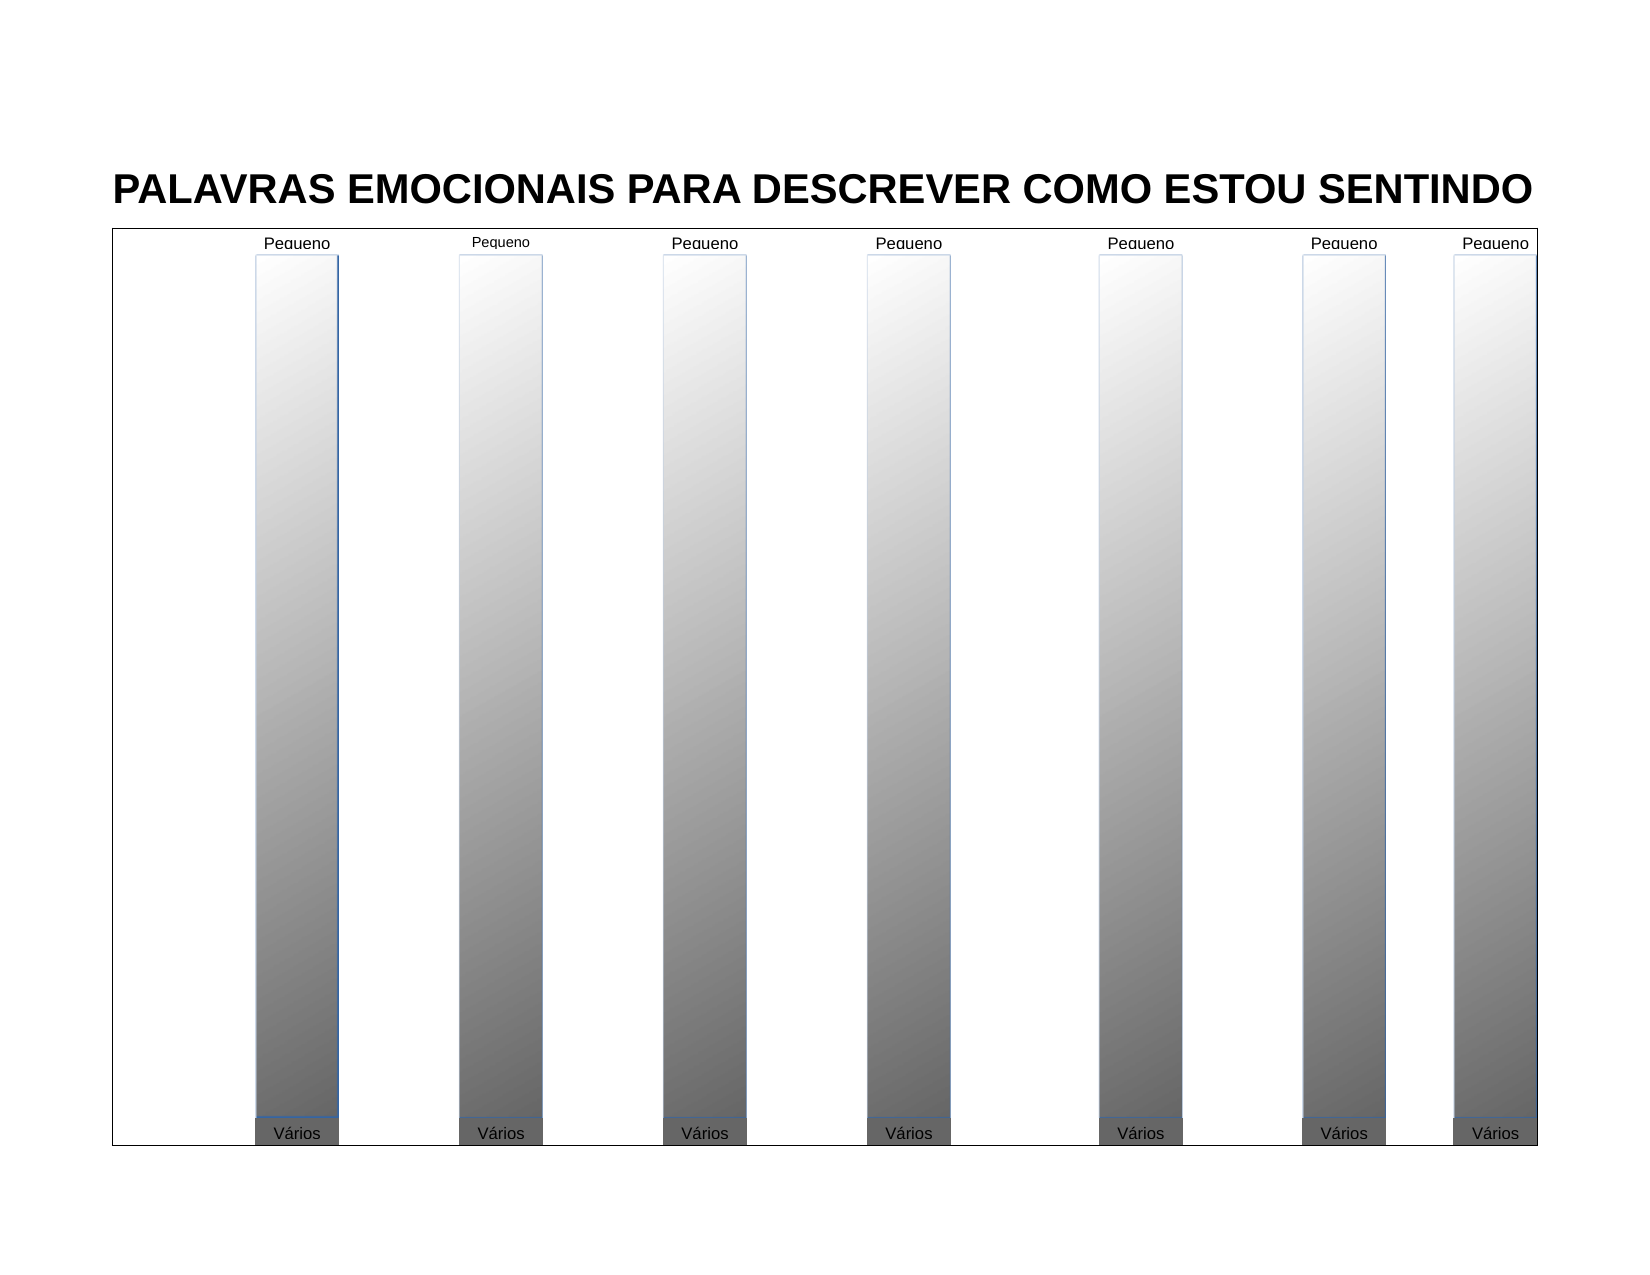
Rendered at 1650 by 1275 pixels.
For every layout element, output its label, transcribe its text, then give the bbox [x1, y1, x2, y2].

table_cell [951, 902, 1099, 929]
table_cell [951, 443, 1099, 470]
table_cell [747, 281, 867, 308]
table_cell [543, 497, 663, 524]
table_cell [113, 254, 255, 281]
table_cell [113, 362, 255, 389]
table_cell [747, 956, 867, 983]
table_cell [543, 686, 663, 713]
table_cell [747, 740, 867, 767]
table_cell [1302, 254, 1386, 1118]
table_cell [747, 659, 867, 686]
table_cell [663, 254, 747, 1118]
table_cell [951, 848, 1099, 875]
table_cell [1183, 1064, 1302, 1091]
table_cell [747, 362, 867, 389]
table_cell [543, 1037, 663, 1064]
table_cell [1386, 740, 1453, 767]
table_cell [113, 902, 255, 929]
table_cell [113, 281, 255, 308]
table_cell [1183, 416, 1302, 443]
table_header [543, 229, 663, 254]
table_cell [543, 1064, 663, 1091]
table_cell [951, 740, 1099, 767]
table_cell [339, 875, 459, 902]
table_header Pequeno [663, 229, 747, 254]
table_cell [1183, 1037, 1302, 1064]
table_cell [747, 416, 867, 443]
table_cell [747, 497, 867, 524]
table_cell [543, 389, 663, 416]
table_cell [113, 659, 255, 686]
table_cell [113, 686, 255, 713]
table_cell [951, 767, 1099, 794]
table_cell [747, 875, 867, 902]
table_cell [1386, 686, 1453, 713]
table_cell [543, 605, 663, 632]
table_cell [951, 1091, 1099, 1118]
table_cell [339, 713, 459, 740]
table_header [1386, 229, 1453, 254]
table_cell [1183, 335, 1302, 362]
table_header Pequeno [1302, 229, 1386, 254]
table_cell [1183, 659, 1302, 686]
table_cell [113, 767, 255, 794]
table_cell [1386, 659, 1453, 686]
table_cell [339, 281, 459, 308]
table_cell [1386, 902, 1453, 929]
table_header [951, 229, 1099, 254]
table_cell [543, 983, 663, 1010]
table_cell [339, 551, 459, 578]
table_cell [1183, 254, 1302, 281]
table_header [339, 229, 459, 254]
table_cell [543, 1010, 663, 1037]
table_cell [113, 1037, 255, 1064]
table_cell [1183, 740, 1302, 767]
table_cell [339, 308, 459, 335]
table_cell [1386, 632, 1453, 659]
table_cell [747, 524, 867, 551]
table_cell [747, 1037, 867, 1064]
table_cell [543, 362, 663, 389]
table_cell [339, 362, 459, 389]
table_cell [951, 551, 1099, 578]
table_cell [113, 929, 255, 956]
table_cell [1386, 1091, 1453, 1118]
table_cell [747, 848, 867, 875]
table_cell [1183, 470, 1302, 497]
table_cell [951, 1064, 1099, 1091]
table_cell [1386, 335, 1453, 362]
table_cell [1386, 470, 1453, 497]
table_cell [951, 1118, 1099, 1145]
table_cell [1183, 524, 1302, 551]
table_cell [747, 902, 867, 929]
table_cell [339, 929, 459, 956]
table_cell [339, 443, 459, 470]
table_cell [113, 1118, 255, 1145]
table_cell [543, 281, 663, 308]
table_cell [543, 524, 663, 551]
table_cell [1386, 848, 1453, 875]
table_cell [339, 1091, 459, 1118]
table_cell [747, 578, 867, 605]
table_cell [113, 794, 255, 821]
table_cell [339, 632, 459, 659]
table_cell [113, 335, 255, 362]
table_cell [113, 605, 255, 632]
table_cell [339, 1037, 459, 1064]
table_cell [747, 605, 867, 632]
table_cell [1183, 713, 1302, 740]
table_cell Vários [255, 1118, 339, 1145]
table_cell [747, 443, 867, 470]
table_cell [951, 389, 1099, 416]
table_cell [1386, 1010, 1453, 1037]
table_cell [543, 443, 663, 470]
table_cell [747, 1091, 867, 1118]
table_cell [1386, 281, 1453, 308]
table_cell [1183, 497, 1302, 524]
table_cell [1183, 551, 1302, 578]
table_cell [951, 821, 1099, 848]
table_cell [339, 659, 459, 686]
table_cell [543, 821, 663, 848]
table_cell [1183, 848, 1302, 875]
table_cell [1183, 443, 1302, 470]
table_cell [1386, 551, 1453, 578]
table_cell [951, 956, 1099, 983]
table_cell [1386, 362, 1453, 389]
table_cell [747, 254, 867, 281]
table_cell [951, 1037, 1099, 1064]
table_cell [867, 254, 951, 1118]
table_cell [1386, 497, 1453, 524]
table_cell [1386, 254, 1453, 281]
table_cell [543, 254, 663, 281]
table_cell [951, 983, 1099, 1010]
table_cell [747, 983, 867, 1010]
table_cell [1183, 632, 1302, 659]
table_cell [1183, 983, 1302, 1010]
table_cell [339, 821, 459, 848]
table_cell [747, 1064, 867, 1091]
table_cell [951, 713, 1099, 740]
table_cell Vários [459, 1118, 543, 1145]
table_cell [339, 767, 459, 794]
table_cell [113, 713, 255, 740]
table_cell [747, 1010, 867, 1037]
table_cell [113, 632, 255, 659]
table_cell [459, 254, 543, 1118]
table_cell [1386, 875, 1453, 902]
table_cell [543, 659, 663, 686]
table_cell [951, 578, 1099, 605]
table_cell [1386, 713, 1453, 740]
table_cell [1099, 254, 1183, 1118]
table_cell [339, 740, 459, 767]
table_cell [339, 794, 459, 821]
table_cell [339, 416, 459, 443]
table_cell [1453, 254, 1537, 1118]
table_cell [951, 686, 1099, 713]
subtitle PALAVRAS EMOCIONAIS PARA DESCREVER COMO ESTOU SENTINDO [112, 164, 1537, 212]
table_cell [543, 1091, 663, 1118]
table_cell [1386, 794, 1453, 821]
table_cell [1183, 956, 1302, 983]
table_cell Vários [1453, 1118, 1537, 1145]
table_cell [543, 632, 663, 659]
table_cell [1386, 389, 1453, 416]
table_cell [113, 389, 255, 416]
table_cell [747, 1118, 867, 1145]
table_cell [1183, 875, 1302, 902]
table_cell [113, 578, 255, 605]
table_cell [1386, 1118, 1453, 1145]
table_cell [1386, 929, 1453, 956]
table_cell [747, 308, 867, 335]
table_cell Vários [867, 1118, 951, 1145]
table_cell [339, 389, 459, 416]
table_cell [1386, 416, 1453, 443]
table_cell [1183, 605, 1302, 632]
table_cell [951, 929, 1099, 956]
table_cell [543, 335, 663, 362]
table_cell [543, 470, 663, 497]
table_cell [543, 578, 663, 605]
table_cell [951, 254, 1099, 281]
table_cell [339, 686, 459, 713]
table_cell [1183, 362, 1302, 389]
table_header [113, 229, 255, 254]
table_cell [543, 902, 663, 929]
table_cell [113, 1091, 255, 1118]
table_cell Vários [1302, 1118, 1386, 1145]
table_cell [339, 983, 459, 1010]
table_cell [339, 1010, 459, 1037]
table_cell [951, 497, 1099, 524]
table_cell [1183, 767, 1302, 794]
table_cell [747, 713, 867, 740]
table_cell [951, 335, 1099, 362]
table_cell [543, 794, 663, 821]
table_cell [339, 335, 459, 362]
table_cell [339, 254, 459, 281]
table_cell [1386, 578, 1453, 605]
table_header [1183, 229, 1302, 254]
table_header Pequeno [1453, 229, 1537, 254]
table_cell [113, 1064, 255, 1091]
table_cell [113, 983, 255, 1010]
table_header Pequeno [867, 229, 951, 254]
table_cell [1183, 578, 1302, 605]
table_cell [747, 470, 867, 497]
table_cell [113, 443, 255, 470]
table_cell [113, 308, 255, 335]
table_cell [1183, 389, 1302, 416]
table_cell [339, 605, 459, 632]
table_cell [1183, 686, 1302, 713]
table_cell [543, 929, 663, 956]
table_cell [1386, 956, 1453, 983]
table_header Pequeno [1099, 229, 1183, 254]
table_cell [951, 1010, 1099, 1037]
table_cell [1386, 1037, 1453, 1064]
table_cell [1183, 821, 1302, 848]
table_cell [1183, 794, 1302, 821]
table_cell [339, 902, 459, 929]
table_cell [543, 875, 663, 902]
table_cell [747, 686, 867, 713]
table_cell [1183, 929, 1302, 956]
table_cell [339, 470, 459, 497]
table_cell [113, 740, 255, 767]
table_cell [113, 470, 255, 497]
table_cell [1183, 1118, 1302, 1145]
table_cell [951, 632, 1099, 659]
table_cell [1386, 821, 1453, 848]
table_cell [1183, 1091, 1302, 1118]
table_cell [113, 551, 255, 578]
table_cell [543, 956, 663, 983]
table_cell [747, 794, 867, 821]
table_cell [951, 875, 1099, 902]
table_cell [747, 767, 867, 794]
table_cell [1386, 983, 1453, 1010]
table_cell [339, 578, 459, 605]
table_cell [1183, 308, 1302, 335]
table_cell [339, 524, 459, 551]
table_cell [113, 956, 255, 983]
table_cell [1386, 443, 1453, 470]
table_cell [113, 524, 255, 551]
table_cell Vários [663, 1118, 747, 1145]
table_cell [1183, 281, 1302, 308]
table_cell [747, 551, 867, 578]
table_cell [543, 551, 663, 578]
table_cell [255, 254, 339, 1118]
table_cell [113, 497, 255, 524]
table_cell [113, 875, 255, 902]
table_cell [113, 821, 255, 848]
table_cell [339, 848, 459, 875]
table_cell [951, 605, 1099, 632]
table_cell [543, 767, 663, 794]
table_cell [113, 416, 255, 443]
table_cell [747, 929, 867, 956]
table_cell [339, 1118, 459, 1145]
table_cell [543, 1118, 663, 1145]
table_cell [951, 524, 1099, 551]
table_cell [543, 416, 663, 443]
table_cell [543, 713, 663, 740]
table_cell [747, 821, 867, 848]
table_cell [543, 308, 663, 335]
table_cell [951, 281, 1099, 308]
table_cell [339, 1064, 459, 1091]
table_cell [113, 848, 255, 875]
table_cell [1183, 1010, 1302, 1037]
table_cell [543, 740, 663, 767]
table_cell [951, 470, 1099, 497]
table_cell [1386, 1064, 1453, 1091]
table_cell [543, 848, 663, 875]
table_header Pequeno [255, 229, 339, 254]
table_cell [951, 416, 1099, 443]
table_cell Vários [1099, 1118, 1183, 1145]
table_cell [951, 659, 1099, 686]
table_cell [1386, 308, 1453, 335]
table_cell [747, 335, 867, 362]
table_cell [339, 956, 459, 983]
table_cell [951, 362, 1099, 389]
table_header Pequeno [459, 229, 543, 254]
table_cell [747, 389, 867, 416]
table_cell [1183, 902, 1302, 929]
table_cell [339, 497, 459, 524]
table_cell [1386, 524, 1453, 551]
table_header [747, 229, 867, 254]
table_cell [113, 1010, 255, 1037]
table_cell [747, 632, 867, 659]
table_cell [1386, 767, 1453, 794]
table_cell [1386, 605, 1453, 632]
table_cell [951, 794, 1099, 821]
table_cell [951, 308, 1099, 335]
